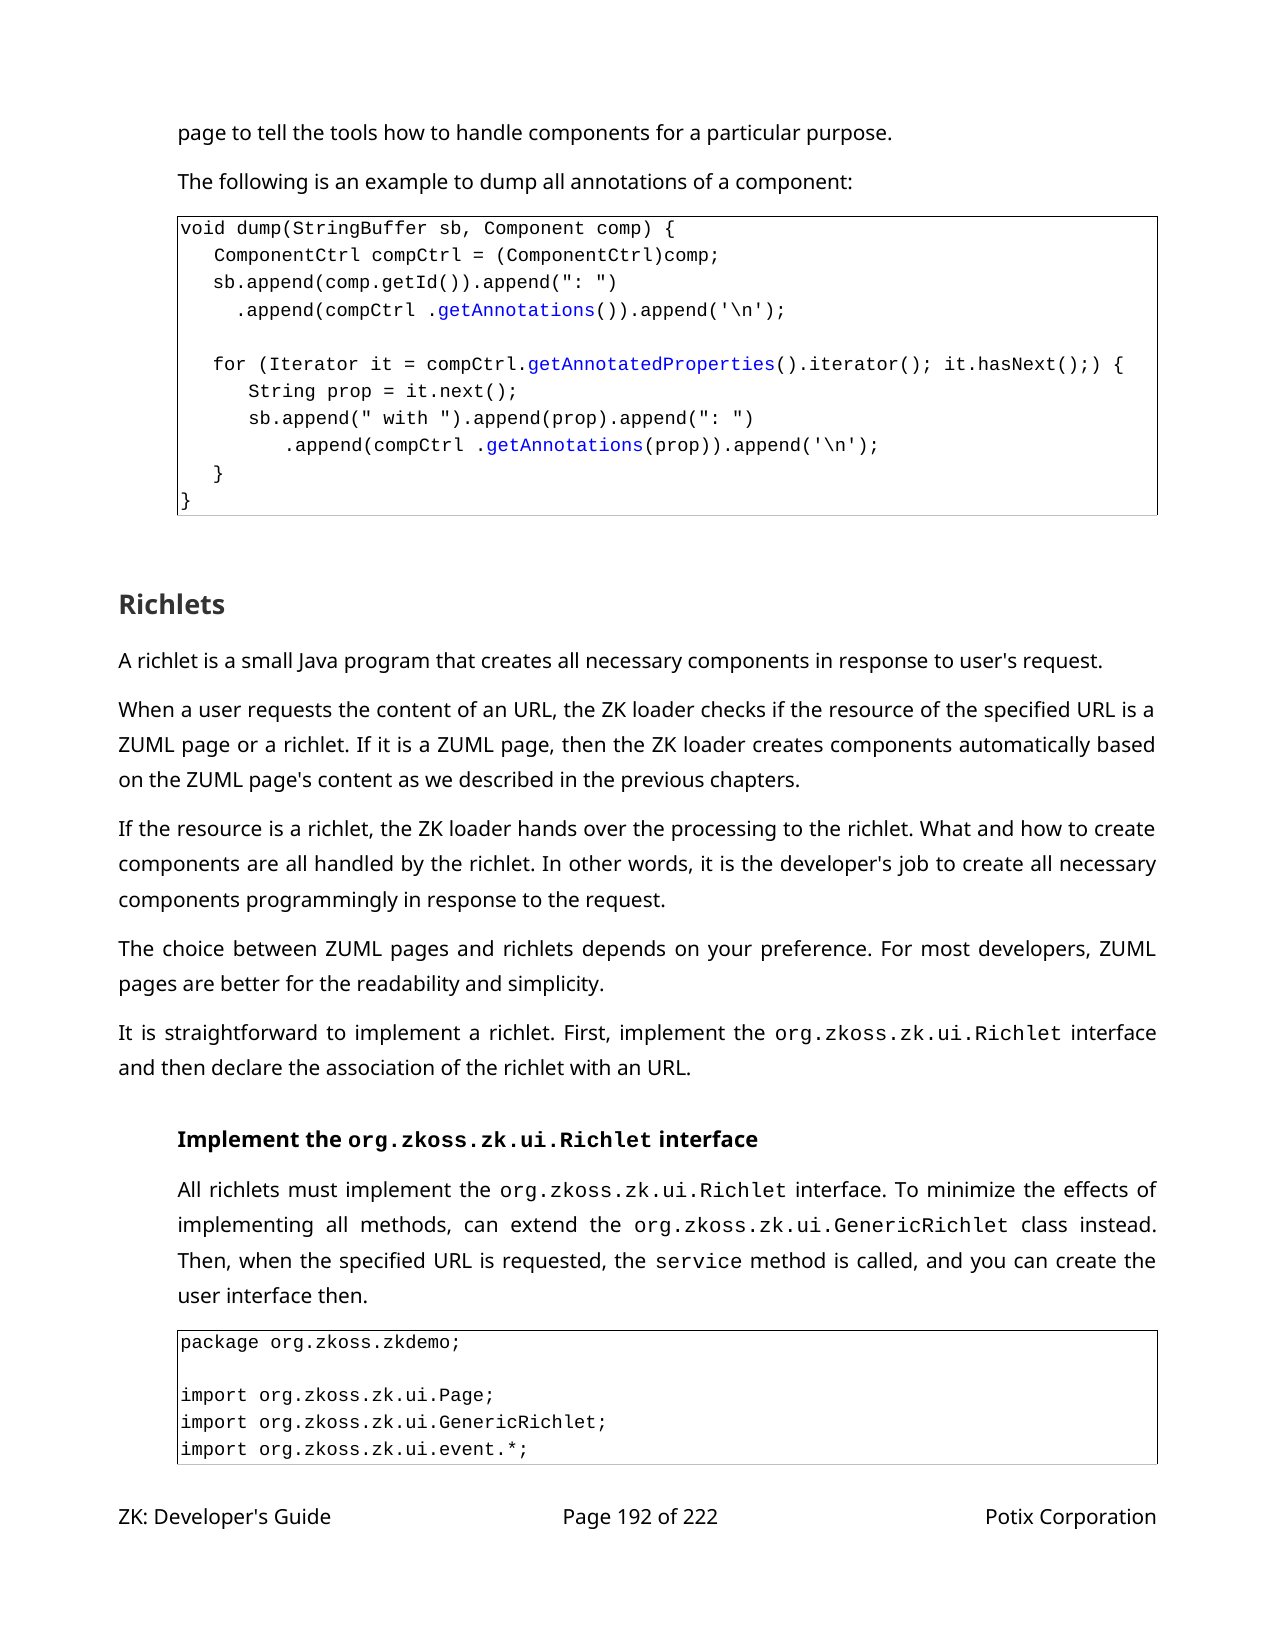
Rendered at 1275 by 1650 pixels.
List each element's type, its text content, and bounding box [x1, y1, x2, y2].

text The following is an example to dump all annotations of a component: [177, 167, 1157, 195]
text page to tell the tools how to handle components for a particular purpose. [177, 118, 1157, 146]
text void dump(StringBuffer sb, Component comp) { [178, 217, 1157, 240]
text String prop = it.next(); [178, 379, 1157, 403]
text .append(compCtrl .getAnnotations()).append('\n'); [178, 297, 1157, 322]
subtitle Richlets [118, 586, 1157, 623]
text package org.zkoss.zkdemo; import org.zkoss.zk.ui.Page; import org.zkoss.zk.ui.GenericRichlet; import org.zkoss.zk.ui.event.*; [178, 1331, 1157, 1464]
text The choice between ZUML pages and richlets depends on your preference. For most developers, ZUML pages are better for the readability and simplicity. [118, 934, 1157, 997]
text All richlets must implement the org.zkoss.zk.ui.Richlet interface. To minimize the effects of implementing all methods, can extend the org.zkoss.zk.ui.GenericRichlet class instead. Then, when the specified URL is requested, the service method is called, and you can create the user interface then. [177, 1175, 1157, 1309]
text } [178, 488, 1157, 515]
text .append(compCtrl .getAnnotations(prop)).append('\n'); [178, 433, 1157, 458]
text } [178, 461, 1157, 485]
subtitle Implement the org.zkoss.zk.ui.Richlet interface [177, 1124, 1157, 1154]
text A richlet is a small Java program that creates all necessary components in response to user's request. [118, 646, 1157, 674]
text If the resource is a richlet, the ZK loader hands over the processing to the richlet. What and how to create components are all handled by the richlet. In other words, it is the developer's job to create all necessary components programmingly in response to the request. [118, 814, 1157, 913]
text sb.append(comp.getId()).append(": ") [178, 270, 1157, 294]
text ComponentCtrl compCtrl = (ComponentCtrl)comp; [178, 243, 1157, 267]
text sb.append(" with ").append(prop).append(": ") [178, 406, 1157, 430]
text When a user requests the content of an URL, the ZK loader checks if the resource of the specified URL is a ZUML page or a richlet. If it is a ZUML page, then the ZK loader creates components automatically based on the ZUML page's content as we described in the previous chapters. [118, 695, 1157, 794]
text for (Iterator it = compCtrl.getAnnotatedProperties().iterator(); it.hasNext();) { [178, 352, 1157, 376]
text It is straightforward to implement a richlet. First, implement the org.zkoss.zk.ui.Richlet interface and then declare the association of the richlet with an URL. [118, 1018, 1157, 1081]
